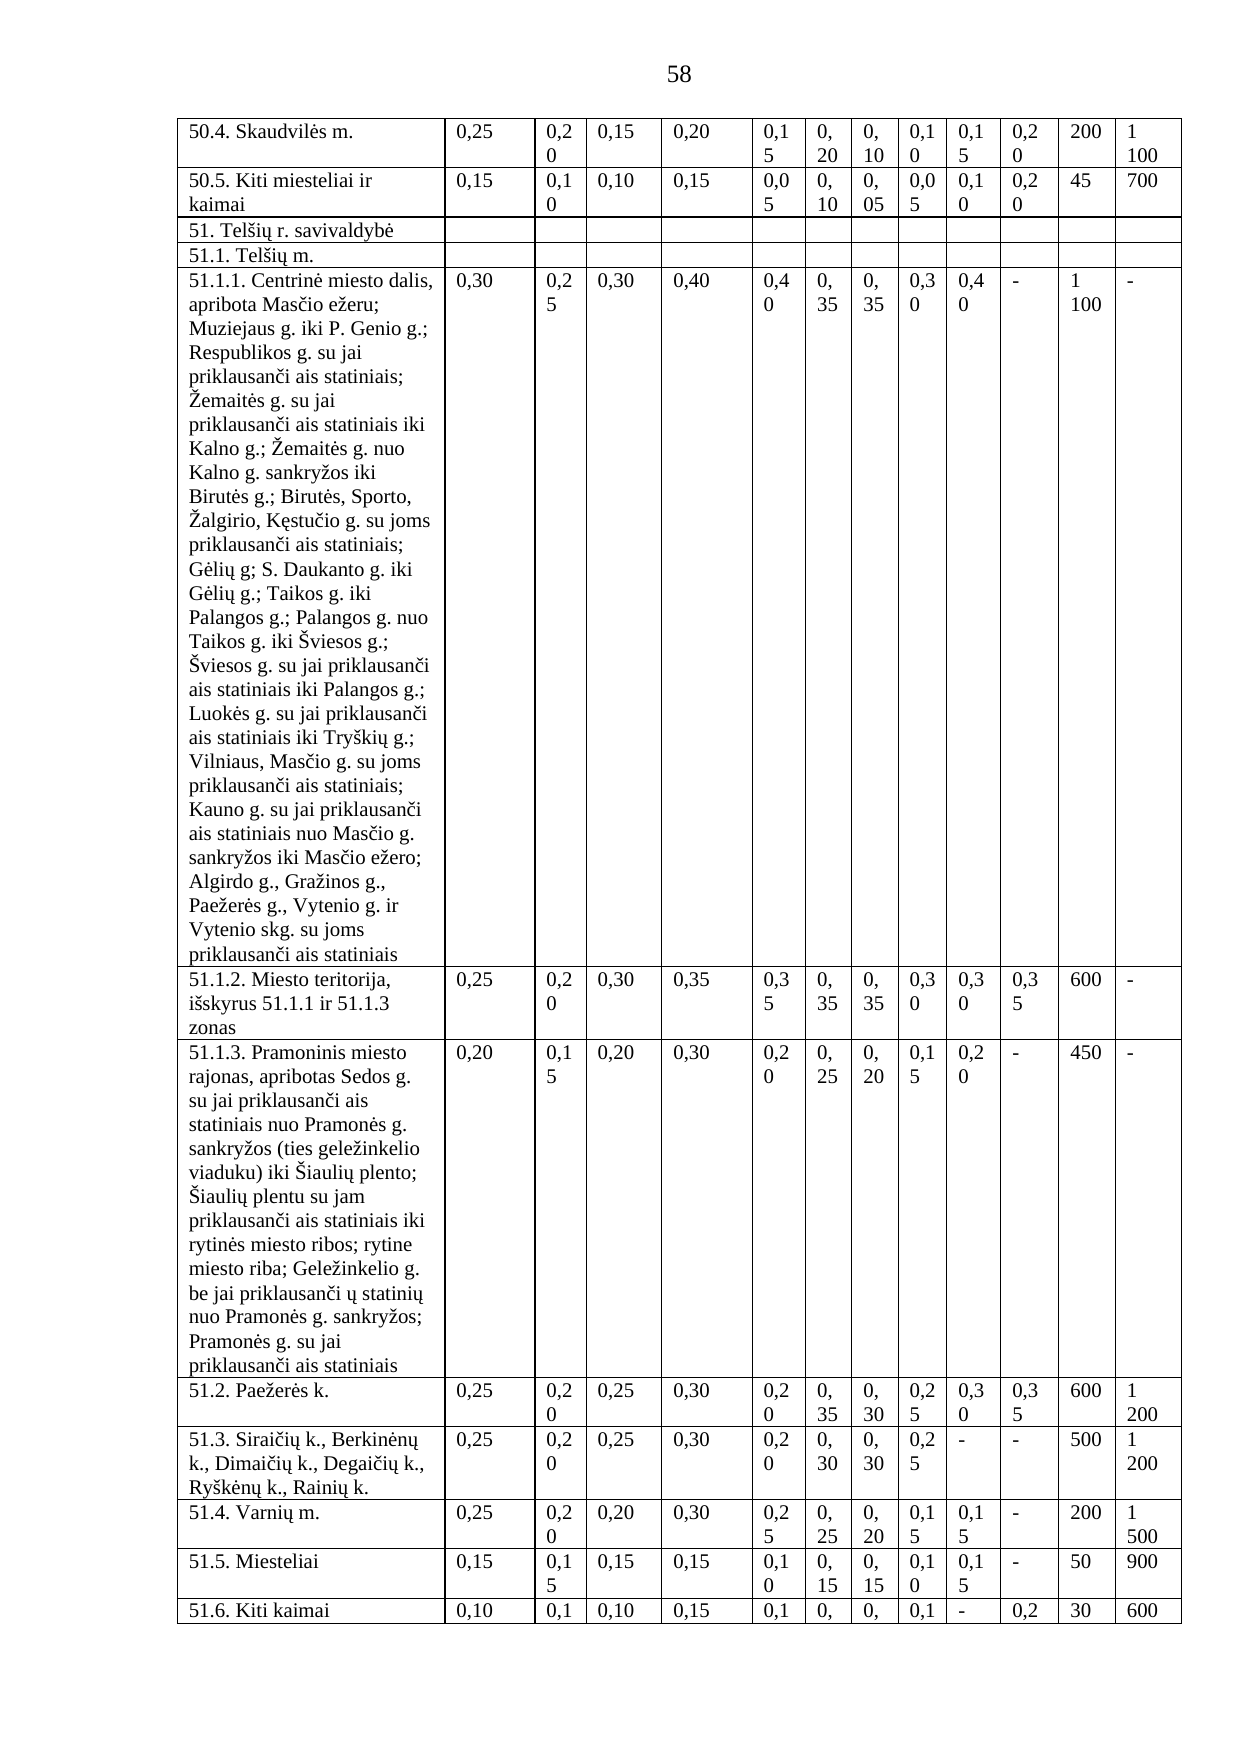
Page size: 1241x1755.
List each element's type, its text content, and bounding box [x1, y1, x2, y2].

table_cell [1001, 218, 1058, 242]
table_cell 1 500 [1116, 1500, 1181, 1548]
table_cell 600 [1059, 1378, 1115, 1426]
table_cell 0,25 [753, 1500, 805, 1548]
table_cell 600 [1059, 967, 1115, 1039]
table_cell 0,30 [947, 1378, 1000, 1426]
table_cell [852, 243, 898, 267]
table_cell 0,10 [899, 119, 946, 167]
table_cell 1 100 [1059, 268, 1115, 966]
table_cell - [1116, 967, 1181, 1039]
table_cell 0,25 [446, 1500, 534, 1548]
table_cell 0,35 [806, 1378, 851, 1426]
table_cell 0,20 [753, 1378, 805, 1426]
table_cell 0,20 [1001, 119, 1058, 167]
table_cell 0,20 [852, 1040, 898, 1377]
table_cell 0,20 [536, 1427, 586, 1499]
table_cell 0,10 [536, 168, 586, 216]
table_cell 50.5. Kiti miesteliai ir kaimai [178, 168, 444, 216]
table_cell - [1116, 268, 1181, 966]
table_cell [587, 243, 661, 267]
table_cell 0,35 [806, 268, 851, 966]
table_cell 51.2. Paežerės k. [178, 1378, 444, 1426]
table_cell [662, 218, 752, 242]
table_cell [947, 243, 1000, 267]
table_cell 0,20 [806, 119, 851, 167]
table_cell 0,25 [899, 1427, 946, 1499]
table_cell 50.4. Skaudvilės m. [178, 119, 444, 167]
table_cell 0,30 [446, 268, 534, 966]
table_cell [1116, 243, 1181, 267]
table_cell 0,10 [587, 1599, 661, 1622]
table_cell [446, 218, 534, 242]
table_cell 0,10 [852, 119, 898, 167]
table_cell 0,30 [587, 967, 661, 1039]
table_cell - [1001, 1549, 1058, 1597]
table_cell 900 [1116, 1549, 1181, 1597]
table_cell [587, 218, 661, 242]
table_cell 0,30 [662, 1427, 752, 1499]
table_cell 0,20 [753, 1427, 805, 1499]
table_cell 0,05 [852, 168, 898, 216]
table_cell 0,30 [662, 1378, 752, 1426]
table_cell [1059, 218, 1115, 242]
table_cell 0,40 [753, 268, 805, 966]
table_cell 0,10 [806, 168, 851, 216]
table_cell 0,15 [662, 168, 752, 216]
table_cell 700 [1116, 168, 1181, 216]
table_cell 0,05 [753, 168, 805, 216]
table_cell [1001, 243, 1058, 267]
table_cell 0,30 [852, 1427, 898, 1499]
table_cell 0,15 [899, 1040, 946, 1377]
table_cell 51.1.1. Centrinė miesto dalis, apribota Masčio ežeru; Muziejaus g. iki P. Genio g.; Respublikos g. su jai priklausanči ais statiniais; Žemaitės g. su jai priklausanči ais statiniais iki Kalno g.; Žemaitės g. nuo Kalno g. sankryžos iki Birutės g.; Birutės, Sporto, Žalgirio, Kęstučio g. su joms priklausanči ais statiniais; Gėlių g; S. Daukanto g. iki Gėlių g.; Taikos g. iki Palangos g.; Palangos g. nuo Taikos g. iki Šviesos g.; Šviesos g. su jai priklausanči ais statiniais iki Palangos g.; Luokės g. su jai priklausanči ais statiniais iki Tryškių g.; Vilniaus, Masčio g. su joms priklausanči ais statiniais; Kauno g. su jai priklausanči ais statiniais nuo Masčio g. sankryžos iki Masčio ežero; Algirdo g., Gražinos g., Paežerės g., Vytenio g. ir Vytenio skg. su joms priklausanči ais statiniais [178, 268, 444, 966]
table_cell 0,25 [587, 1427, 661, 1499]
table_cell 0,35 [1001, 1378, 1058, 1426]
table_cell 0,30 [899, 967, 946, 1039]
table_cell - [947, 1427, 1000, 1499]
table_cell 0,20 [587, 1500, 661, 1548]
table_cell 51. Telšių r. savivaldybė [178, 218, 444, 242]
table_cell 0,15 [536, 1549, 586, 1597]
table_cell 0,05 [899, 168, 946, 216]
table_cell 1 200 [1116, 1427, 1181, 1499]
table_cell - [1116, 1040, 1181, 1377]
table_cell 0,15 [947, 1549, 1000, 1597]
table_cell 0,10 [753, 1549, 805, 1597]
table_cell 0, [806, 1599, 851, 1622]
table_cell 0,25 [446, 967, 534, 1039]
table_cell [753, 243, 805, 267]
table_cell 0,40 [947, 268, 1000, 966]
table_cell 0,15 [587, 1549, 661, 1597]
table_cell 0,30 [899, 268, 946, 966]
table_cell 51.6. Kiti kaimai [178, 1599, 444, 1622]
table_cell 0,2 [1001, 1599, 1058, 1622]
table_cell 0,25 [446, 119, 534, 167]
table_cell [899, 243, 946, 267]
table_cell 30 [1059, 1599, 1115, 1622]
table_cell 0,1 [899, 1599, 946, 1622]
table_cell 0,25 [587, 1378, 661, 1426]
table_cell [947, 218, 1000, 242]
table_cell 0,1 [753, 1599, 805, 1622]
table_cell 0,15 [852, 1549, 898, 1597]
table_cell [806, 243, 851, 267]
table_cell 51.1. Telšių m. [178, 243, 444, 267]
table_cell 0,30 [947, 967, 1000, 1039]
table_cell 0,10 [587, 168, 661, 216]
table_cell 0,20 [536, 119, 586, 167]
table_cell 0,35 [1001, 967, 1058, 1039]
table_cell 51.4. Varnių m. [178, 1500, 444, 1548]
table_cell [899, 218, 946, 242]
table_cell 0,20 [446, 1040, 534, 1377]
table_cell [1059, 243, 1115, 267]
table_cell [806, 218, 851, 242]
table_cell 50 [1059, 1549, 1115, 1597]
table_cell 0,20 [536, 1500, 586, 1548]
table_cell 0,25 [446, 1427, 534, 1499]
table_cell 0,35 [852, 967, 898, 1039]
table_cell 0,1 [536, 1599, 586, 1622]
table_cell 51.1.2. Miesto teritorija, išskyrus 51.1.1 ir 51.1.3 zonas [178, 967, 444, 1039]
table_cell [1116, 218, 1181, 242]
table_cell 0,15 [753, 119, 805, 167]
table_cell 1 100 [1116, 119, 1181, 167]
table_cell 0,15 [536, 1040, 586, 1377]
table_cell 200 [1059, 1500, 1115, 1548]
table_cell 1 200 [1116, 1378, 1181, 1426]
table_cell [852, 218, 898, 242]
table_cell 0,25 [806, 1040, 851, 1377]
table_cell 0,15 [947, 1500, 1000, 1548]
table_cell 0,15 [446, 1549, 534, 1597]
table_cell 0,15 [446, 168, 534, 216]
table_cell 0,30 [806, 1427, 851, 1499]
table_cell 0,35 [806, 967, 851, 1039]
table_cell 0,35 [753, 967, 805, 1039]
table_cell 0,30 [662, 1500, 752, 1548]
table_cell 0,25 [899, 1378, 946, 1426]
table_cell 0,15 [806, 1549, 851, 1597]
table_cell [753, 218, 805, 242]
table_cell 51.1.3. Pramoninis miesto rajonas, apribotas Sedos g. su jai priklausanči ais statiniais nuo Pramonės g. sankryžos (ties geležinkelio viaduku) iki Šiaulių plento; Šiaulių plentu su jam priklausanči ais statiniais iki rytinės miesto ribos; rytine miesto riba; Geležinkelio g. be jai priklausanči ų statinių nuo Pramonės g. sankryžos; Pramonės g. su jai priklausanči ais statiniais [178, 1040, 444, 1377]
table_cell 0,20 [536, 967, 586, 1039]
table_cell 0,25 [806, 1500, 851, 1548]
table_cell 0,10 [947, 168, 1000, 216]
table_cell 0, [852, 1599, 898, 1622]
table_cell 200 [1059, 119, 1115, 167]
table_cell 45 [1059, 168, 1115, 216]
table_cell 0,15 [662, 1599, 752, 1622]
table_cell 0,25 [536, 268, 586, 966]
table_cell [536, 243, 586, 267]
table_cell 0,15 [947, 119, 1000, 167]
table_cell 0,30 [587, 268, 661, 966]
table_cell 0,30 [852, 1378, 898, 1426]
table_cell - [1001, 1500, 1058, 1548]
table_cell 0,15 [899, 1500, 946, 1548]
table_cell 0,35 [662, 967, 752, 1039]
table_cell 0,20 [947, 1040, 1000, 1377]
table_cell - [1001, 1427, 1058, 1499]
table_cell 0,20 [587, 1040, 661, 1377]
table_cell 0,15 [587, 119, 661, 167]
table_cell 0,35 [852, 268, 898, 966]
table_cell 0,20 [852, 1500, 898, 1548]
table_cell 600 [1116, 1599, 1181, 1622]
table_cell 0,15 [662, 1549, 752, 1597]
table_cell 0,20 [753, 1040, 805, 1377]
table_cell 500 [1059, 1427, 1115, 1499]
table_cell [536, 218, 586, 242]
table_cell - [1001, 1040, 1058, 1377]
table_cell 51.5. Miesteliai [178, 1549, 444, 1597]
table_cell 0,40 [662, 268, 752, 966]
table_cell 0,25 [446, 1378, 534, 1426]
table_cell - [1001, 268, 1058, 966]
table_cell 0,10 [446, 1599, 534, 1622]
table_cell 0,20 [662, 119, 752, 167]
table_cell 0,20 [1001, 168, 1058, 216]
table_cell 450 [1059, 1040, 1115, 1377]
table_cell - [947, 1599, 1000, 1622]
table_cell 51.3. Siraičių k., Berkinėnų k., Dimaičių k., Degaičių k., Ryškėnų k., Rainių k. [178, 1427, 444, 1499]
table_cell [662, 243, 752, 267]
table_cell 0,10 [899, 1549, 946, 1597]
table_cell 0,20 [536, 1378, 586, 1426]
table_cell 0,30 [662, 1040, 752, 1377]
table_cell [446, 243, 534, 267]
